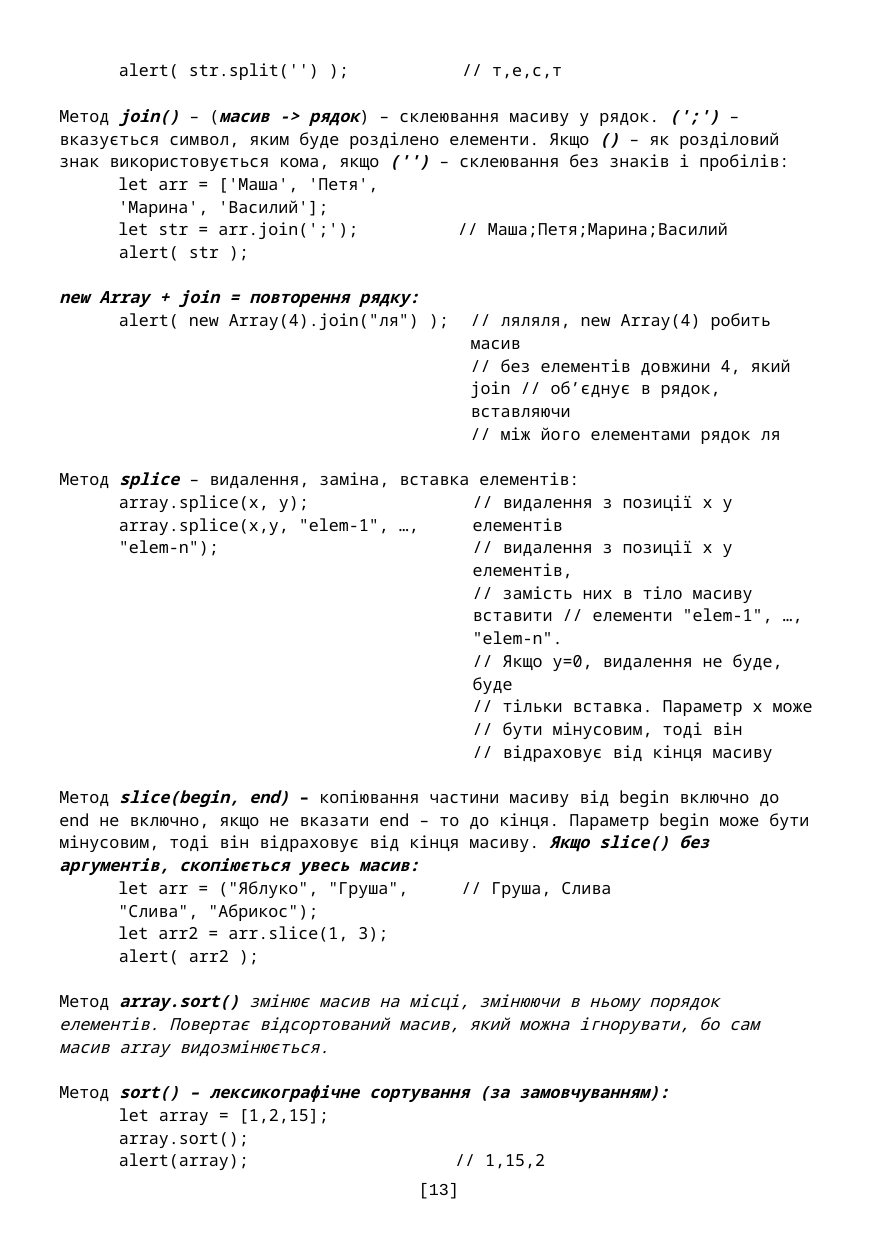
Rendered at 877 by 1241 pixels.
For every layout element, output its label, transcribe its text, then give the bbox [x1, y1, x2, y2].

table_header // ляляля, new Array(4) робить масив // без елементів довжини 4, який join // об’єднує в рядок, вставляючи // між його елементами рядок ля [470, 309, 818, 445]
table_header // Маша;Петя;Марина;Василий [458, 173, 818, 263]
text new Array + join = повторення рядку: [59, 286, 818, 309]
table_header array.splice(x, y); array.splice(x,y, "elem-1", …, "elem-n"); [59, 491, 472, 763]
text Метод splice – видалення, заміна, вставка елементів: [59, 468, 818, 491]
table_header // видалення з позиції x y елементів // видалення з позиції x y елементів, // замість них в тіло масиву вставити // елементи "elem-1", …, "elem-n". // Якщо y=0, видалення не буде, буде // тільки вставка. Параметр х може // бути мінусовим, тоді він // відраховує від кінця масиву [473, 491, 818, 763]
table_header alert( str.split('') ); [59, 59, 462, 82]
table_header alert( new Array(4).join("ля") ); [59, 309, 470, 445]
text Метод sort() – лексикографічне сортування (за замовчуванням): [59, 1081, 818, 1104]
table_header // Груша, Слива [461, 877, 818, 967]
text Метод slice(begin, end) – копіювання частини масиву від begin включно до end не включно, якщо не вказати end – то до кінця. Параметр begin може бути мінусовим, тоді він відраховує від кінця масиву. Якщо slice() без аргументів, скопіюється увесь масив: [59, 786, 818, 877]
text Метод join() – (масив -> рядок) – склеювання масиву у рядок. (';') – вказується символ, яким буде розділено елементи. Якщо () – як розділовий знак використовується кома, якщо ('') – склеювання без знаків і пробілів: [59, 104, 818, 173]
table_header let arr = ("Яблуко", "Груша", "Слива", "Абрикос"); let arr2 = arr.slice(1, 3); alert( arr2 ); [59, 877, 461, 967]
table_header // т,е,с,т [462, 59, 818, 82]
table_header let arr = ['Маша', 'Петя', 'Марина', 'Василий']; let str = arr.join(';'); alert( str ); [59, 173, 458, 263]
text Метод array.sort() змінює масив на місці, змінюючи в ньому порядок елементів. Повертає відсортований масив, який можна ігнорувати, бо сам масив array видозмінюється. [59, 990, 818, 1058]
table_header // 1,15,2 [455, 1104, 818, 1172]
table_header let array = [1,2,15]; array.sort(); alert(array); [59, 1104, 455, 1172]
